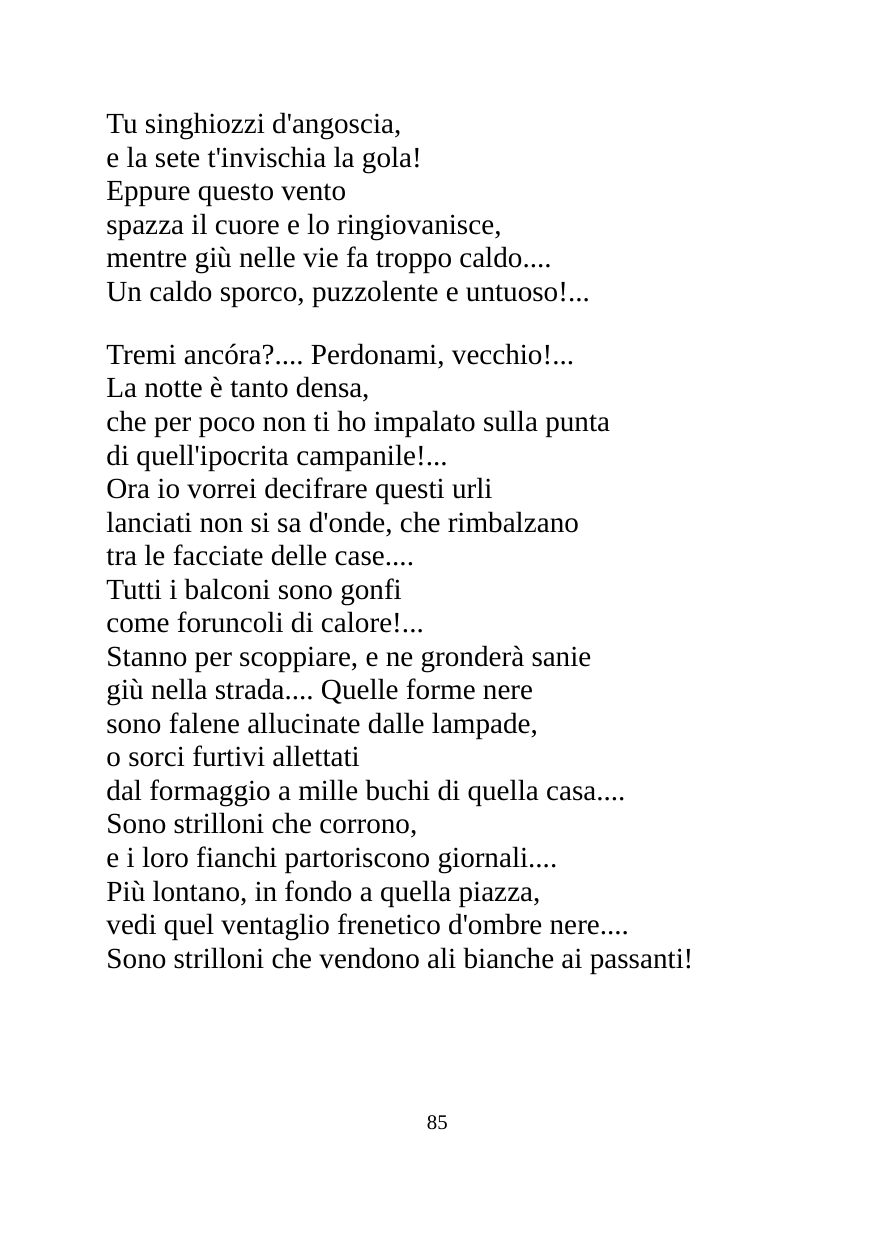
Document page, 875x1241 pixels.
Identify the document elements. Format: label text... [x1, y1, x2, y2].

text Tremi ancóra?.... Perdonami, vecchio!... La notte è tanto densa, che per poco non ti ho impalato sulla punta di quell'ipocrita campanile!... Ora io vorrei decifrare questi urli lanciati non si sa d'onde, che rimbalzano tra le facciate delle case.... Tutti i balconi sono gonfi come foruncoli di calore!... Stanno per scoppiare, e ne gronderà sanie giù nella strada.... Quelle forme nere sono falene allucinate dalle lampade, o sorci furtivi allettati dal formaggio a mille buchi di quella casa.... Sono strilloni che corrono, e i loro fianchi partoriscono giornali.... Più lontano, in fondo a quella piazza, vedi quel ventaglio frenetico d'ombre nere.... Sono strilloni che vendono ali bianche ai passanti! [106, 337, 768, 974]
text Tu singhiozzi d'angoscia, e la sete t'invischia la gola! Eppure questo vento spazza il cuore e lo ringiovanisce, mentre giù nelle vie fa troppo caldo.... Un caldo sporco, puzzolente e untuoso!... [106, 106, 768, 307]
